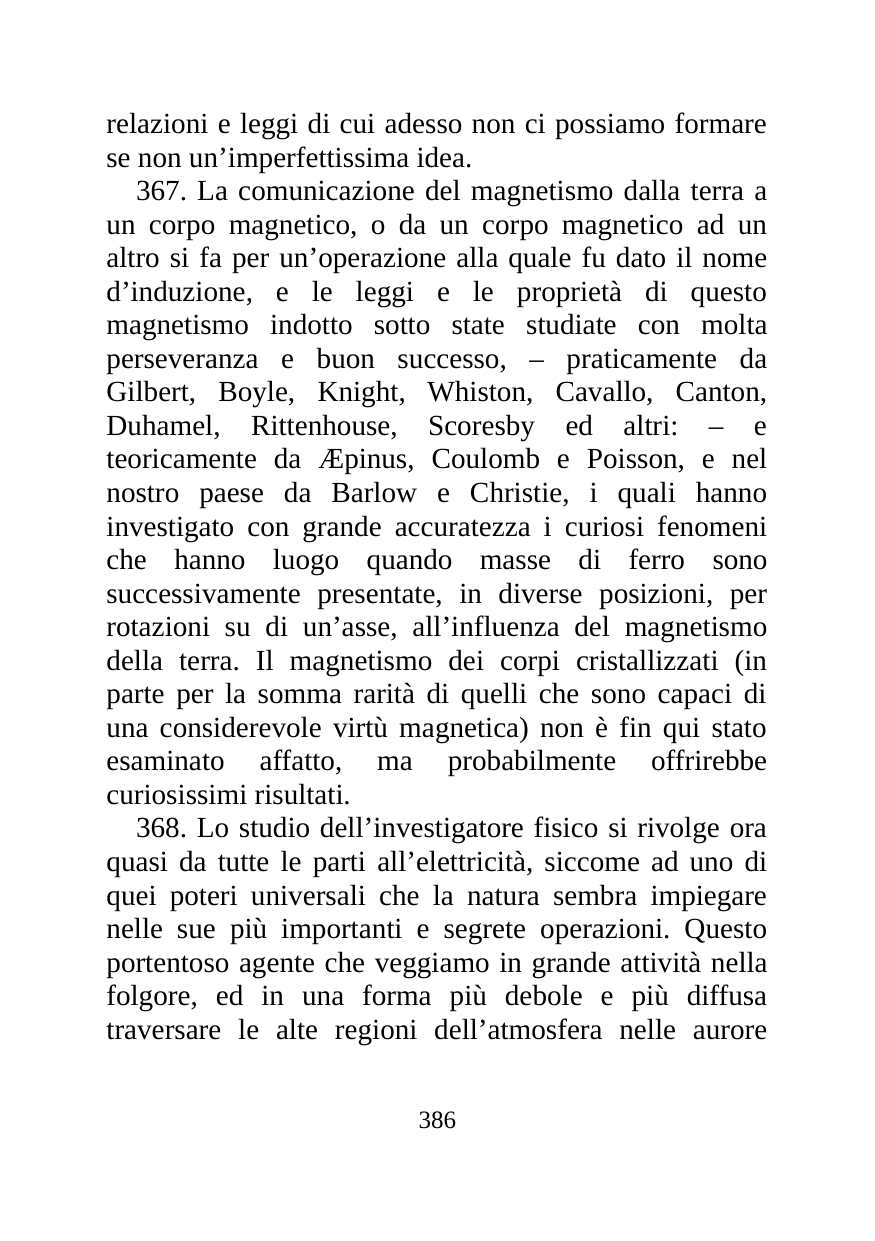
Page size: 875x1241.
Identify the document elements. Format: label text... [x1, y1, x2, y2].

text 368. Lo studio dell’investigatore fisico si rivolge ora quasi da tutte le parti all’elettricità, siccome ad uno di quei poteri universali che la natura sembra impiegare nelle sue più importanti e segrete operazioni. Questo portentoso agente che veggiamo in grande attività nella folgore, ed in una forma più debole e più diffusa traversare le alte regioni dell’atmosfera nelle aurore [106, 811, 768, 1045]
text relazioni e leggi di cui adesso non ci possiamo formare se non un’imperfettissima idea. [106, 106, 768, 173]
text 367. La comunicazione del magnetismo dalla terra a un corpo magnetico, o da un corpo magnetico ad un altro si fa per un’operazione alla quale fu dato il nome d’induzione, e le leggi e le proprietà di questo magnetismo indotto sotto state studiate con molta perseveranza e buon successo, – praticamente da Gilbert, Boyle, Knight, Whiston, Cavallo, Canton, Duhamel, Rittenhouse, Scoresby ed altri: – e teoricamente da Æpinus, Coulomb e Poisson, e nel nostro paese da Barlow e Christie, i quali hanno investigato con grande accuratezza i curiosi fenomeni che hanno luogo quando masse di ferro sono successivamente presentate, in diverse posizioni, per rotazioni su di un’asse, all’influenza del magnetismo della terra. Il magnetismo dei corpi cristallizzati (in parte per la somma rarità di quelli che sono capaci di una considerevole virtù magnetica) non è fin qui stato esaminato affatto, ma probabilmente offrirebbe curiosissimi risultati. [106, 173, 768, 811]
